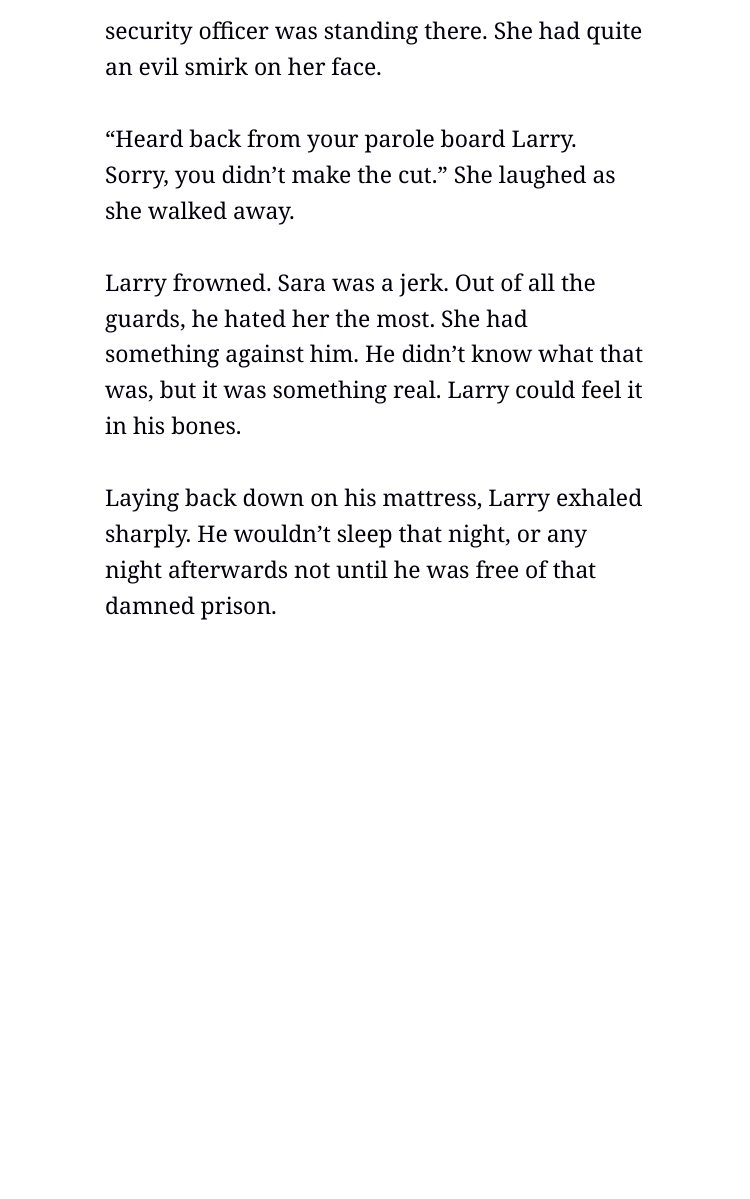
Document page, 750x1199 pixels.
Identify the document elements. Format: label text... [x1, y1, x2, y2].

text Laying back down on his mattress, Larry exhaled sharply. He wouldn’t sleep that night, or any night afterwards not until he was free of that damned prison. [105, 482, 645, 621]
text “Heard back from your parole board Larry. Sorry, you didn’t make the cut.” She laughed as she walked away. [105, 123, 645, 226]
text Larry frowned. Sara was a jerk. Out of all the guards, he hated her the most. She had something against him. He didn’t know what that was, but it was something real. Larry could feel it in his bones. [105, 267, 645, 442]
text security officer was standing there. She had quite an evil smirk on her face. [105, 15, 645, 82]
